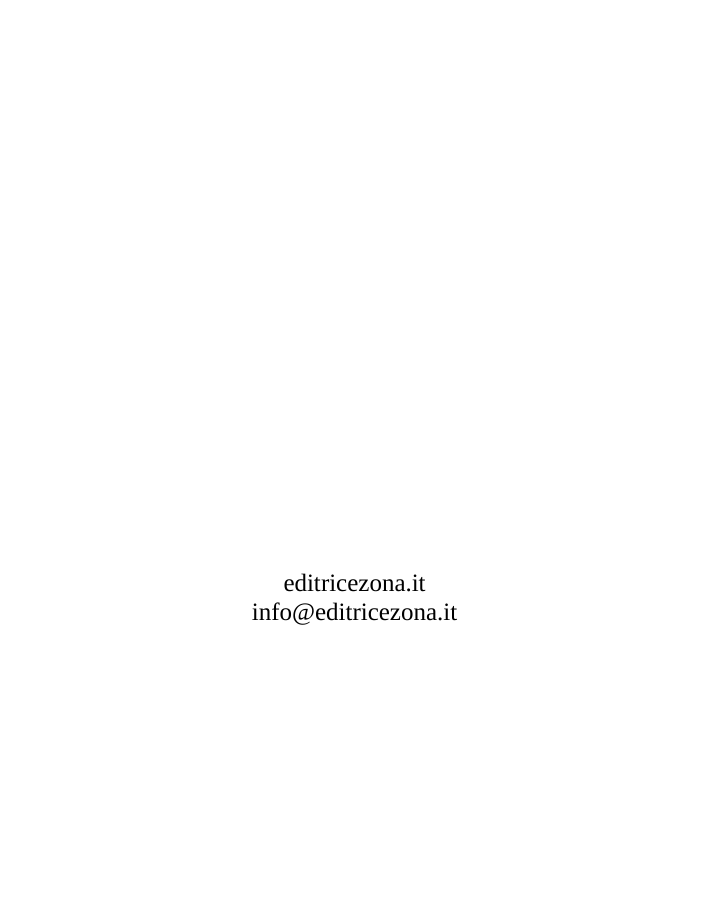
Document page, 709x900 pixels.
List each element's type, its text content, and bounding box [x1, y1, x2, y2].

text editricezona.it info@editricezona.it [88, 568, 620, 626]
